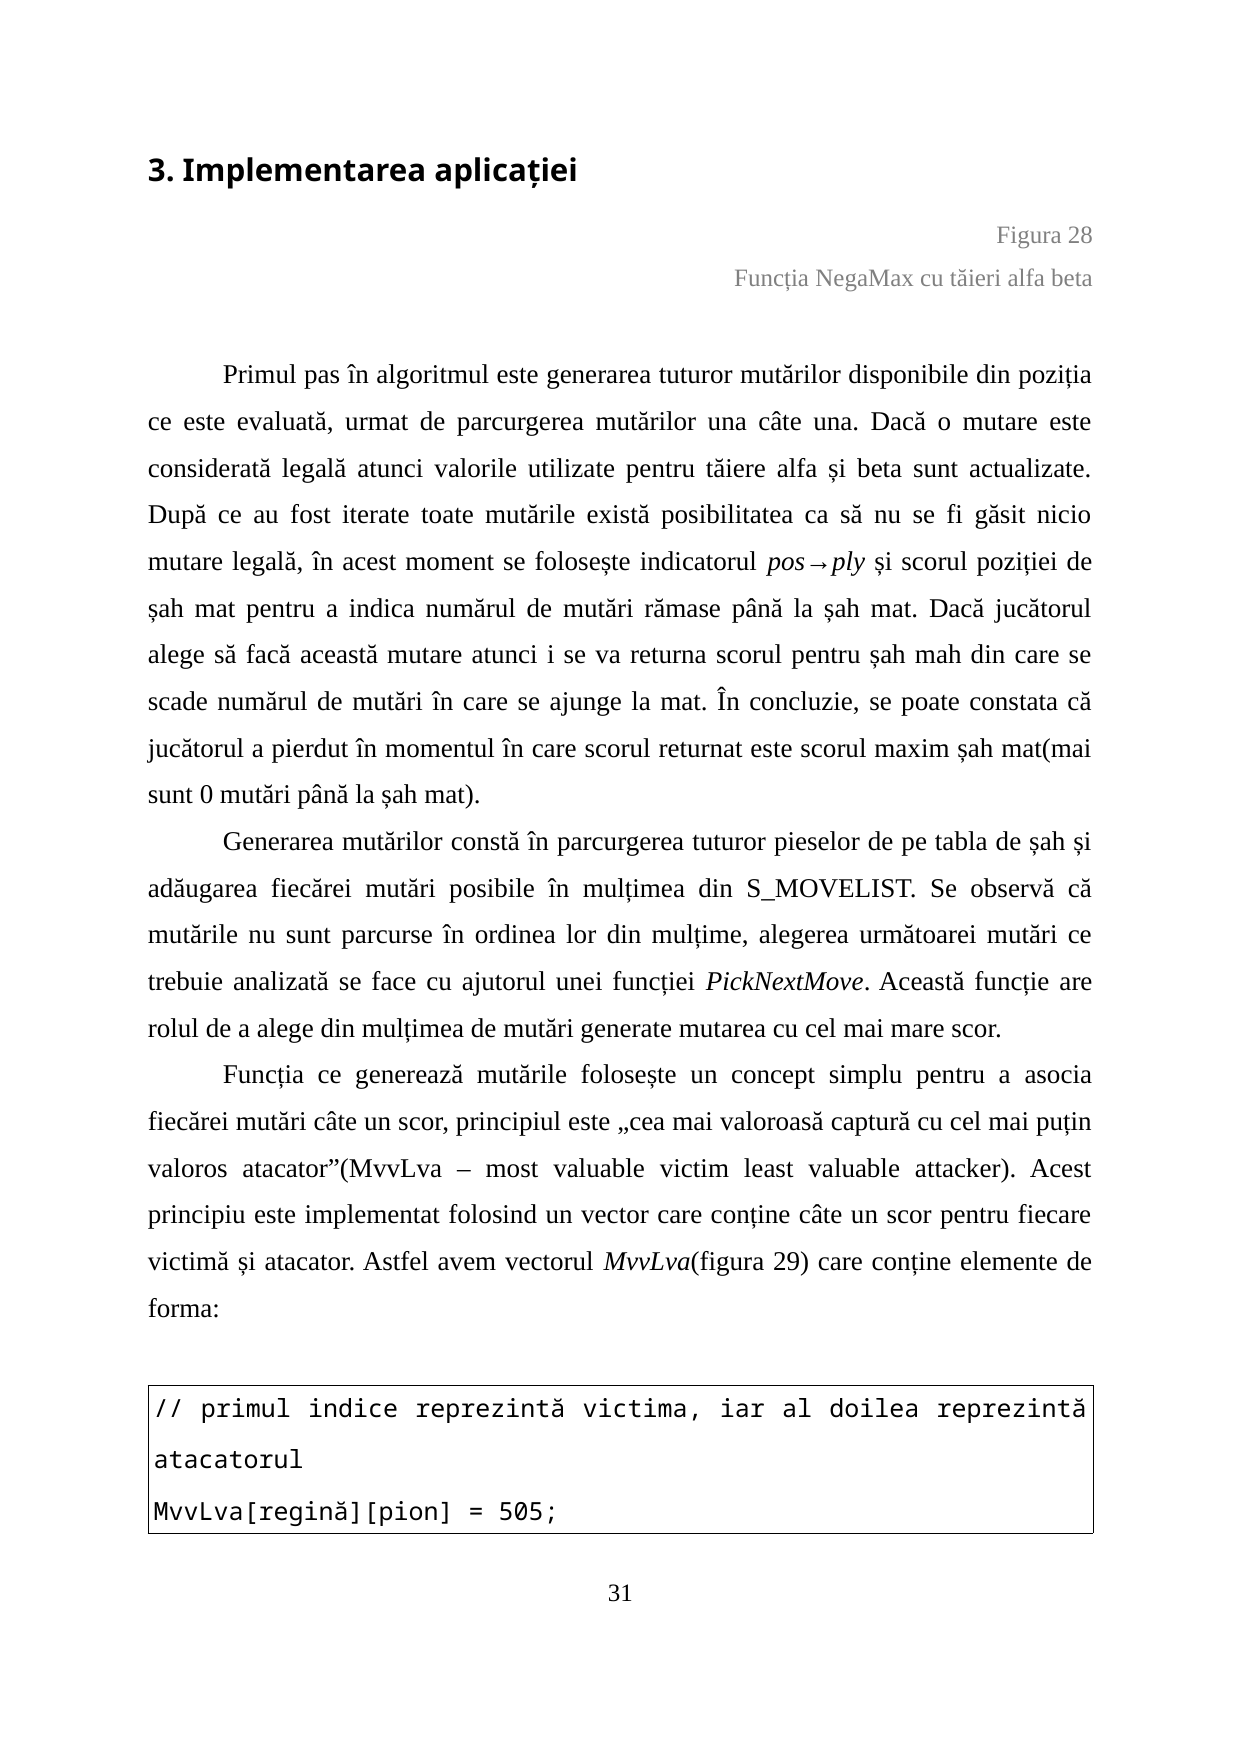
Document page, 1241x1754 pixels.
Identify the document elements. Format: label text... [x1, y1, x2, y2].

text Funcția ce generează mutările folosește un concept simplu pentru a asocia fiecărei mutări câte un scor, principiul este „cea mai valoroasă captură cu cel mai puțin valoros atacator”(MvvLva – most valuable victim least valuable attacker). Acest principiu este implementat folosind un vector care conține câte un scor pentru fiecare victimă și atacator. Astfel avem vectorul MvvLva(figura 29) care conține elemente de forma: [148, 1059, 1093, 1323]
text Funcția NegaMax cu tăieri alfa beta [148, 263, 1093, 292]
text Primul pas în algoritmul este generarea tuturor mutărilor disponibile din poziția ce este evaluată, urmat de parcurgerea mutărilor una câte una. Dacă o mutare este considerată legală atunci valorile utilizate pentru tăiere alfa și beta sunt actualizate. După ce au fost iterate toate mutările există posibilitatea ca să nu se fi găsit nicio mutare legală, în acest moment se folosește indicatorul pos→ply și scorul poziției de șah mat pentru a indica numărul de mutări rămase până la șah mat. Dacă jucătorul alege să facă această mutare atunci i se va returna scorul pentru șah mah din care se scade numărul de mutări în care se ajunge la mat. În concluzie, se poate constata că jucătorul a pierdut în momentul în care scorul returnat este scorul maxim șah mat(mai sunt 0 mutări până la șah mat). [148, 356, 1093, 810]
table_header // primul indice reprezintă victima, iar al doilea reprezintă atacatorul MvvLva[regină][pion] = 505; [149, 1386, 1093, 1533]
text Figura 28 [148, 220, 1093, 248]
text Generarea mutărilor constă în parcurgerea tuturor pieselor de pe tabla de șah și adăugarea fiecărei mutări posibile în mulțimea din S_MOVELIST. Se observă că mutările nu sunt parcurse în ordinea lor din mulțime, alegerea următoarei mutări ce trebuie analizată se face cu ajutorul unei funcției PickNextMove. Această funcție are rolul de a alege din mulțimea de mutări generate mutarea cu cel mai mare scor. [148, 825, 1093, 1043]
